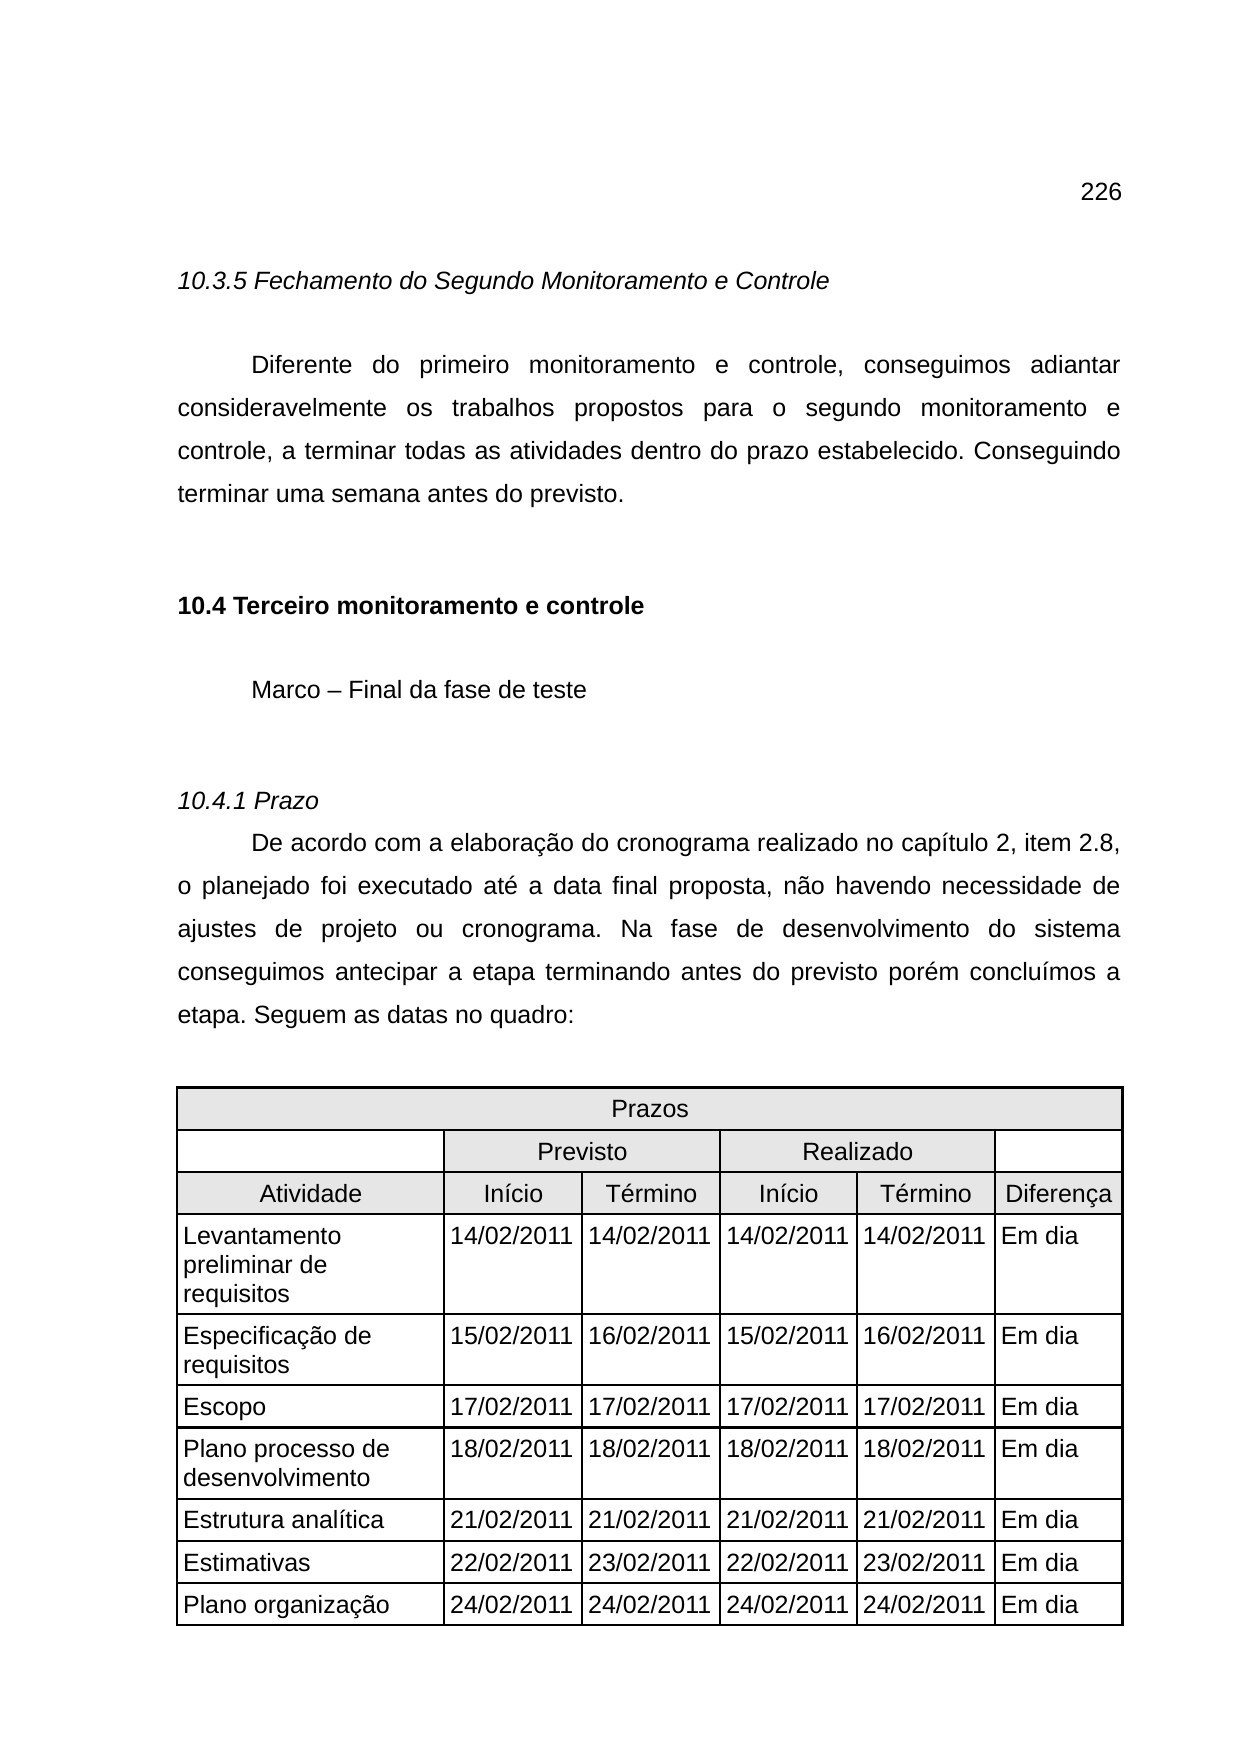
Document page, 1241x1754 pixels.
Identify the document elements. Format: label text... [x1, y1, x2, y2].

subtitle 10.4 Terceiro monitoramento e controle [177, 591, 1122, 619]
table_cell 14/02/2011 [583, 1215, 719, 1313]
table_cell 17/02/2011 [583, 1386, 719, 1426]
table_cell Em dia [996, 1315, 1121, 1384]
table_cell 24/02/2011 [583, 1584, 719, 1624]
table_cell 22/02/2011 [721, 1542, 856, 1582]
table_cell Término [583, 1173, 719, 1213]
table_cell Em dia [996, 1500, 1121, 1540]
table_cell Em dia [996, 1386, 1121, 1426]
table_cell 24/02/2011 [721, 1584, 856, 1624]
subtitle 10.4.1 Prazo [177, 786, 1122, 815]
table_cell Em dia [996, 1542, 1121, 1582]
table_cell 14/02/2011 [445, 1215, 581, 1313]
table_cell 14/02/2011 [721, 1215, 856, 1313]
table_cell Término [858, 1173, 994, 1213]
text Diferente do primeiro monitoramento e controle, conseguimos adiantar consideravelmente os trabalhos propostos para o segundo monitoramento e controle, a terminar todas as atividades dentro do prazo estabelecido. Conseguindo terminar uma semana antes do previsto. [177, 350, 1122, 508]
table_cell Previsto [445, 1131, 719, 1171]
table_cell 17/02/2011 [721, 1386, 856, 1426]
table_cell Atividade [178, 1173, 443, 1213]
table_cell 14/02/2011 [858, 1215, 994, 1313]
table_cell Plano processo de desenvolvimento [178, 1429, 443, 1497]
table_cell Levantamento preliminar de requisitos [178, 1215, 443, 1313]
table_cell Realizado [721, 1131, 994, 1171]
table_cell [996, 1131, 1121, 1171]
table_cell Em dia [996, 1584, 1121, 1624]
table_cell 16/02/2011 [583, 1315, 719, 1384]
table_cell Escopo [178, 1386, 443, 1426]
table_cell 18/02/2011 [721, 1429, 856, 1497]
subtitle 10.3.5 Fechamento do Segundo Monitoramento e Controle [177, 266, 1122, 294]
table_cell 21/02/2011 [858, 1500, 994, 1540]
table_cell Em dia [996, 1215, 1121, 1313]
table_cell 18/02/2011 [858, 1429, 994, 1497]
table_cell 21/02/2011 [445, 1500, 581, 1540]
table_header Prazos [178, 1089, 1121, 1129]
text Marco – Final da fase de teste [177, 675, 1122, 704]
table_cell 18/02/2011 [445, 1429, 581, 1497]
table_cell 24/02/2011 [858, 1584, 994, 1624]
table_cell [178, 1131, 443, 1171]
table_cell Plano organização [178, 1584, 443, 1624]
table_cell 22/02/2011 [445, 1542, 581, 1582]
table_cell Início [721, 1173, 856, 1213]
table_cell 16/02/2011 [858, 1315, 994, 1384]
table_cell 17/02/2011 [445, 1386, 581, 1426]
table_cell Diferença [996, 1173, 1121, 1213]
table_cell 15/02/2011 [721, 1315, 856, 1384]
table_cell Estrutura analítica [178, 1500, 443, 1540]
table_cell 18/02/2011 [583, 1429, 719, 1497]
table_cell 24/02/2011 [445, 1584, 581, 1624]
table_cell 23/02/2011 [858, 1542, 994, 1582]
table_cell 21/02/2011 [583, 1500, 719, 1540]
table_cell Estimativas [178, 1542, 443, 1582]
table_cell Em dia [996, 1429, 1121, 1497]
table_cell 23/02/2011 [583, 1542, 719, 1582]
text De acordo com a elaboração do cronograma realizado no capítulo 2, item 2.8, o planejado foi executado até a data final proposta, não havendo necessidade de ajustes de projeto ou cronograma. Na fase de desenvolvimento do sistema conseguimos antecipar a etapa terminando antes do previsto porém concluímos a etapa. Seguem as datas no quadro: [177, 828, 1122, 1029]
table_cell Especificação de requisitos [178, 1315, 443, 1384]
table_cell Início [445, 1173, 581, 1213]
table_cell 17/02/2011 [858, 1386, 994, 1426]
table_cell 15/02/2011 [445, 1315, 581, 1384]
table_cell 21/02/2011 [721, 1500, 856, 1540]
